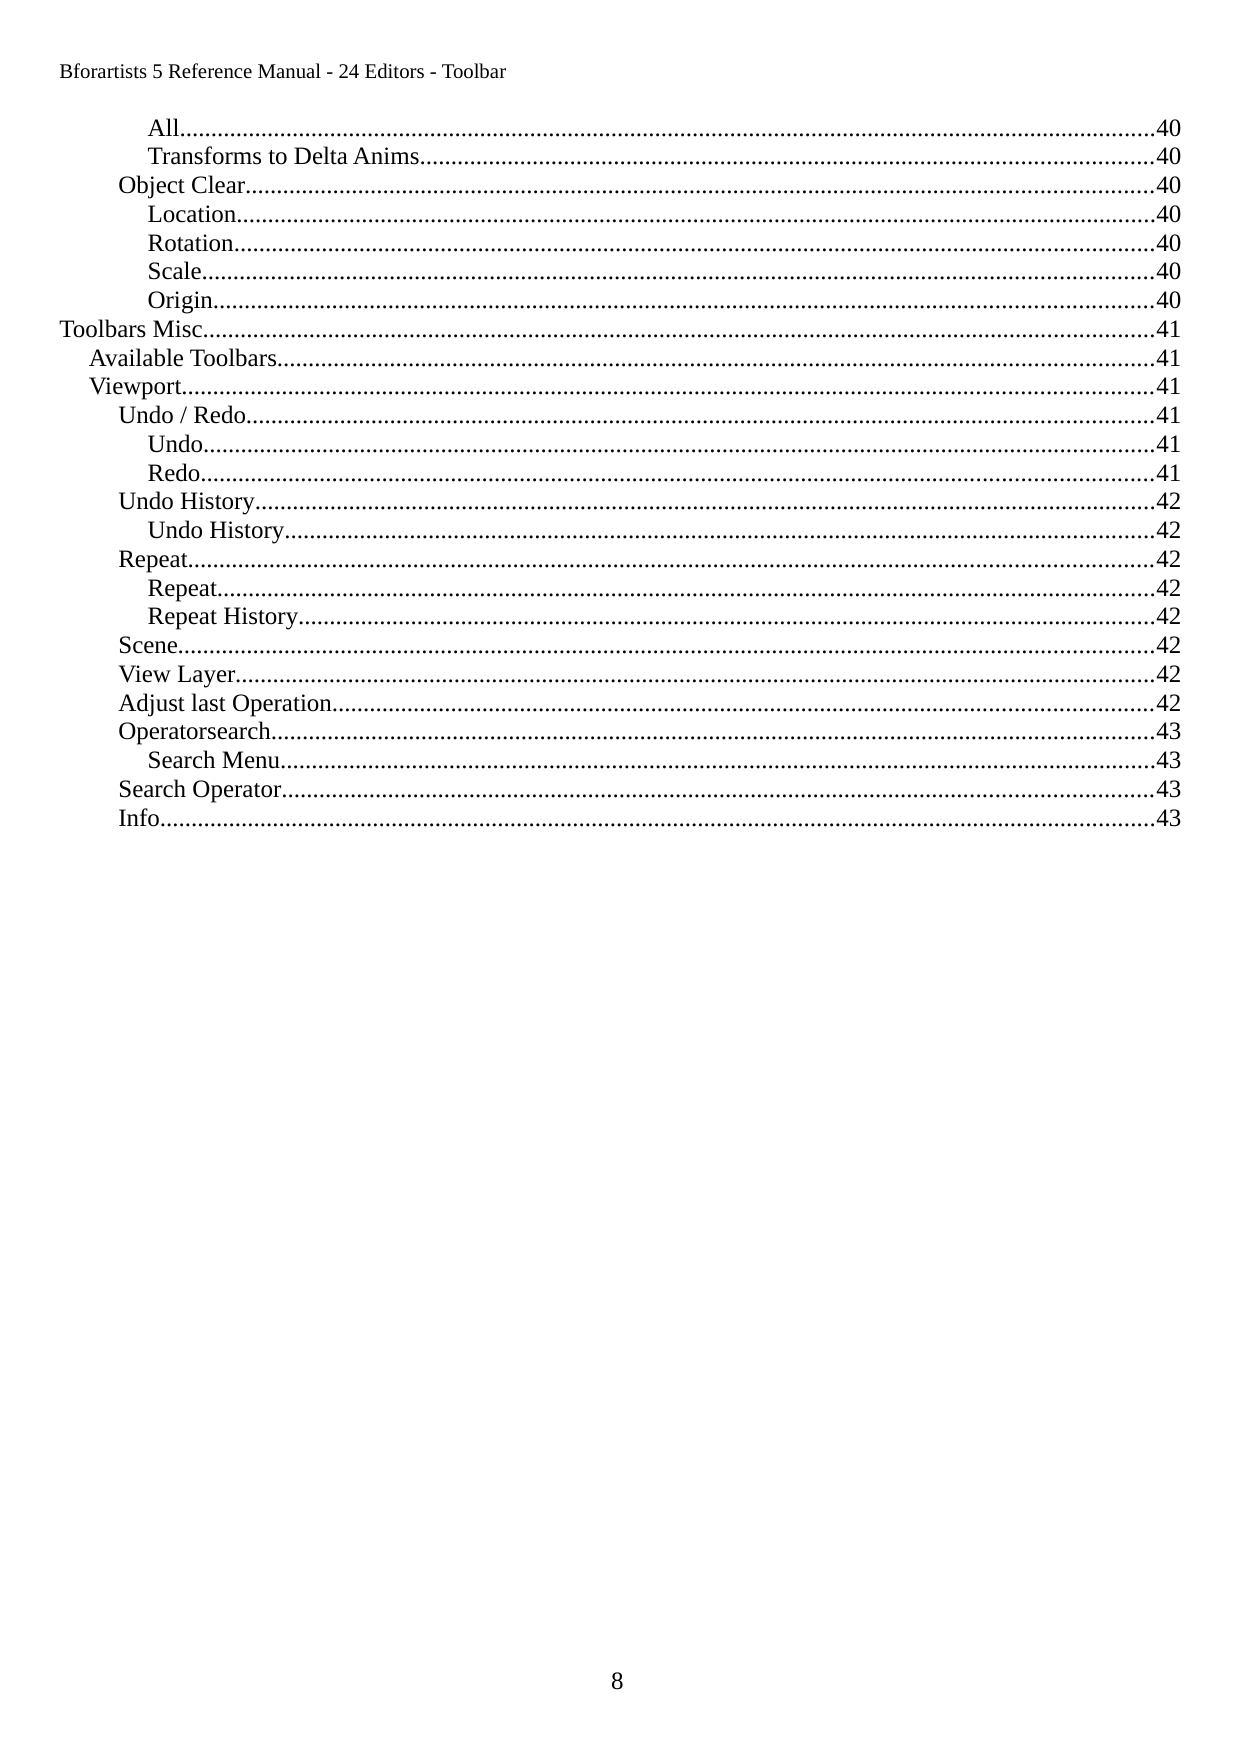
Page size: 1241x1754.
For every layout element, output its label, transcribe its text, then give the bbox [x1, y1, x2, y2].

text Adjust last Operation 42 [118, 688, 1181, 716]
text Transforms to Delta Anims 40 [147, 141, 1181, 170]
text Redo 41 [147, 458, 1181, 486]
text Info 43 [118, 803, 1181, 831]
text Origin 40 [147, 285, 1181, 314]
text Available Toolbars 41 [88, 343, 1181, 371]
text Object Clear 40 [118, 170, 1181, 199]
text All 40 [147, 113, 1181, 141]
text Repeat History 42 [147, 601, 1181, 630]
text Viewport 41 [88, 371, 1181, 400]
text Scene 42 [118, 630, 1181, 659]
text Location 40 [147, 199, 1181, 228]
text Undo History 42 [118, 486, 1181, 515]
text Undo History 42 [147, 515, 1181, 544]
text Rotation 40 [147, 228, 1181, 256]
text Toolbars Misc 41 [59, 314, 1181, 343]
text Undo / Redo 41 [118, 400, 1181, 429]
text Repeat 42 [147, 573, 1181, 601]
text Search Menu 43 [147, 745, 1181, 774]
text Search Operator 43 [118, 774, 1181, 803]
text Operatorsearch 43 [118, 716, 1181, 745]
text Undo 41 [147, 429, 1181, 458]
text Scale 40 [147, 256, 1181, 285]
text View Layer 42 [118, 659, 1181, 688]
text Repeat 42 [118, 544, 1181, 573]
